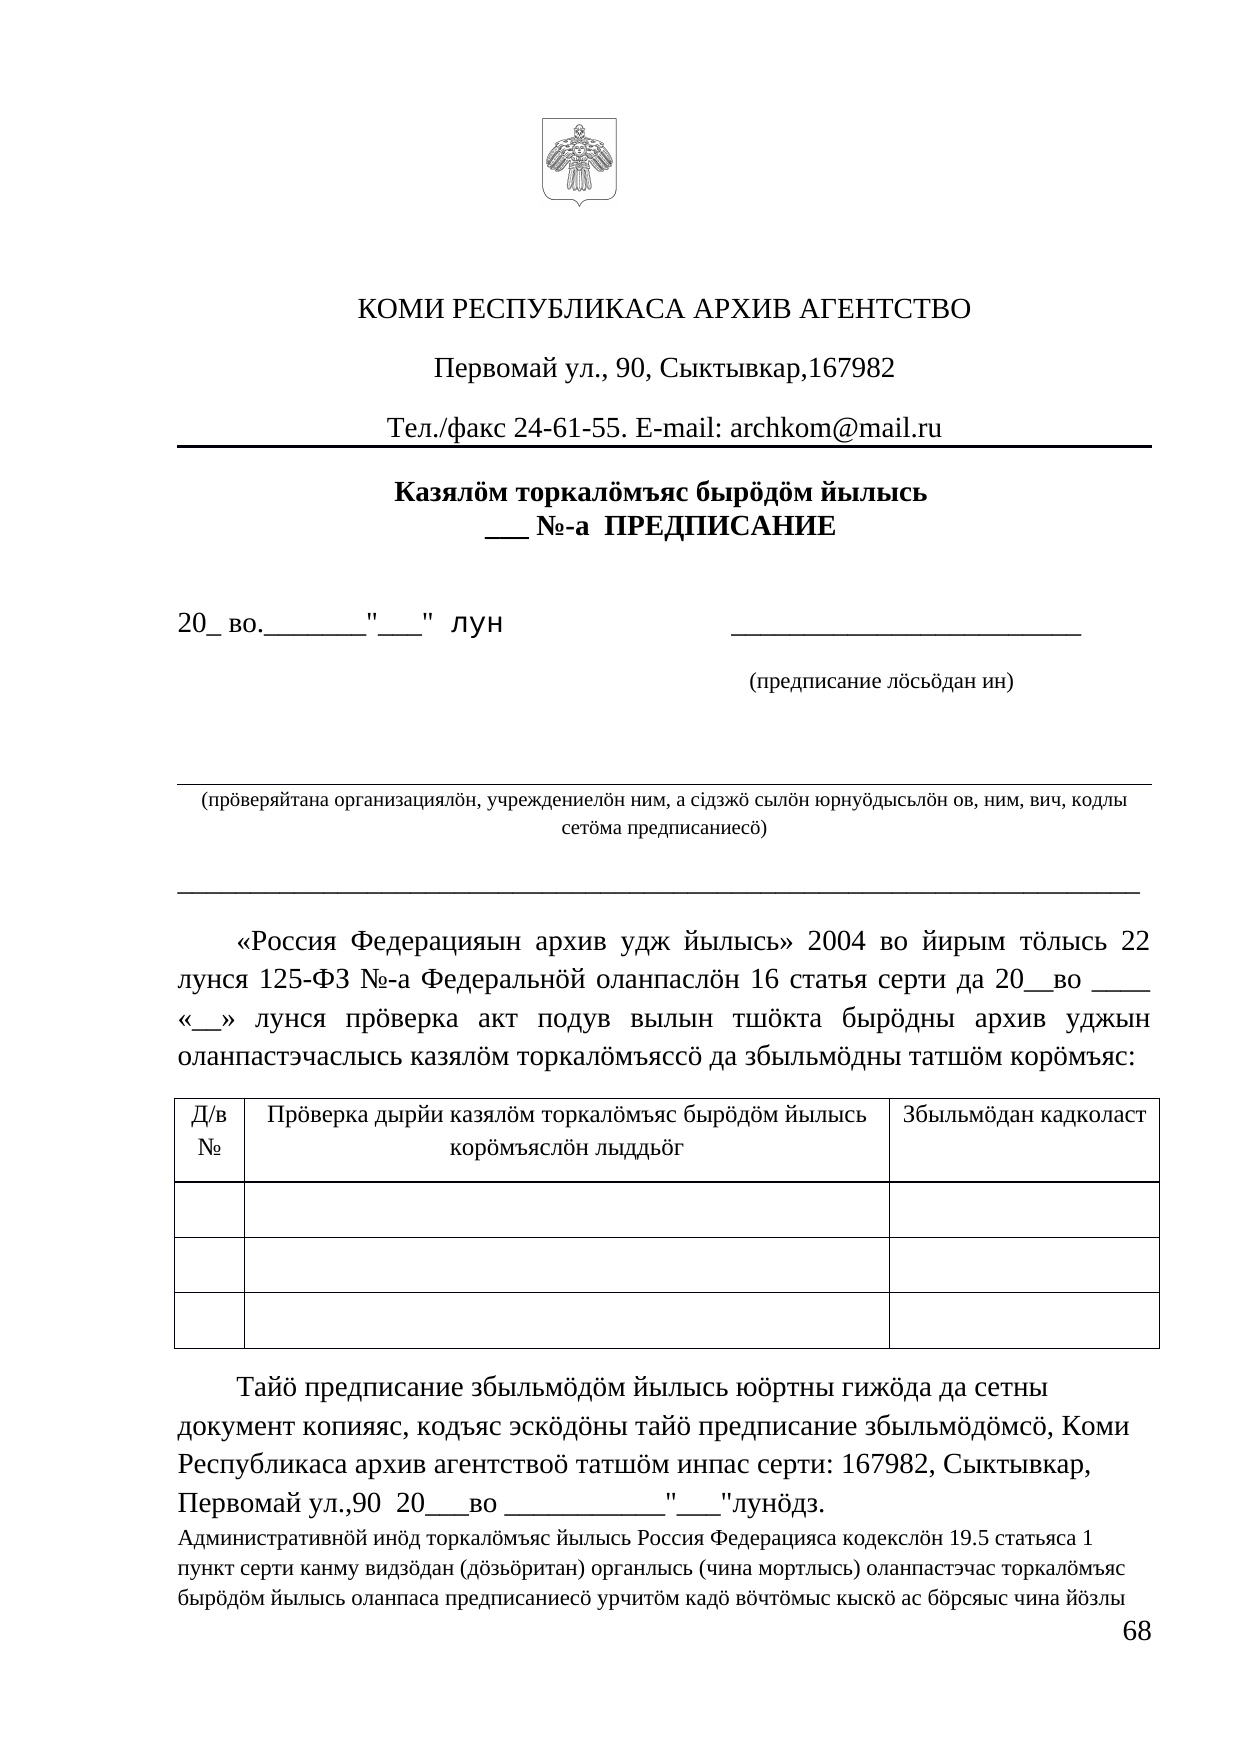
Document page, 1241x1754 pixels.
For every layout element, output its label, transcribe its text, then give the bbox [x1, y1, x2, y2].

text КОМИ РЕСПУБЛИКАСА АРХИВ АГЕНТСТВО [177, 291, 1152, 324]
text (прӧверяйтана организациялӧн, учреждениелӧн ним, а сідзжӧ сылӧн юрнуӧдысьлӧн ов, ним, вич, кодлы сетӧма предписаниесӧ) [177, 785, 1152, 839]
table_header Д/в № [175, 1099, 244, 1181]
text (предписание лӧсьӧдан ин) [177, 667, 1152, 693]
table_cell [890, 1238, 1159, 1292]
text «Россия Федерацияын архив удж йылысь» 2004 во йирым тӧлысь 22 лунся 125-ФЗ №-а Федеральнӧй оланпаслӧн 16 статья серти да 20__во ____ «__» лунся прӧверка акт подув вылын тшӧкта бырӧдны архив уджын оланпастэчаслысь казялӧм торкалӧмъяссӧ да збыльмӧдны татшӧм корӧмъяс: [177, 923, 1152, 1072]
table_cell [245, 1183, 889, 1237]
text Первомай ул., 90, Сыктывкар,167982 [177, 350, 1152, 384]
table_header Збыльмӧдан кадколаст [890, 1099, 1159, 1181]
text ___ №-а ПРЕДПИСАНИЕ [177, 508, 1152, 541]
table_cell [175, 1183, 244, 1237]
text Тел./факс 24-61-55. E-mail: archkom@mail.ru [177, 410, 1152, 445]
table_cell [890, 1293, 1159, 1348]
table_cell [175, 1293, 244, 1348]
text Казялӧм торкалӧмъяс бырӧдӧм йылысь [177, 474, 1152, 508]
text Административнӧй инӧд торкалӧмъяс йылысь Россия Федерацияса кодекслӧн 19.5 статьяса 1 пункт серти канму видзӧдан (дӧзьӧритан) органлысь (чина мортлысь) оланпастэчас торкалӧмъяс бырӧдӧм йылысь оланпаса предписаниесӧ урчитӧм кадӧ вӧчтӧмыс кыскӧ ас бӧрсяыс чина йӧзлы [177, 1524, 1152, 1610]
table_cell [890, 1183, 1159, 1237]
text __________________________________________________________________ [177, 860, 1152, 897]
table_cell [245, 1238, 889, 1292]
table_cell [245, 1293, 889, 1348]
text 20_ во._______"___" лун ________________________ [177, 605, 1152, 641]
table_cell [175, 1238, 244, 1292]
text Тайӧ предписание збыльмӧдӧм йылысь юӧртны гижӧда да сетны документ копияяс, кодъяс эскӧдӧны тайӧ предписание збыльмӧдӧмсӧ, Коми Республикаса архив агентствоӧ татшӧм инпас серти: 167982, Сыктывкар, Первомай ул.,90 20___во ___________"___"лунӧдз. [177, 1369, 1152, 1519]
table_header Прӧверка дырйи казялӧм торкалӧмъяс бырӧдӧм йылысь корӧмъяслӧн лыддьӧг [245, 1099, 889, 1181]
